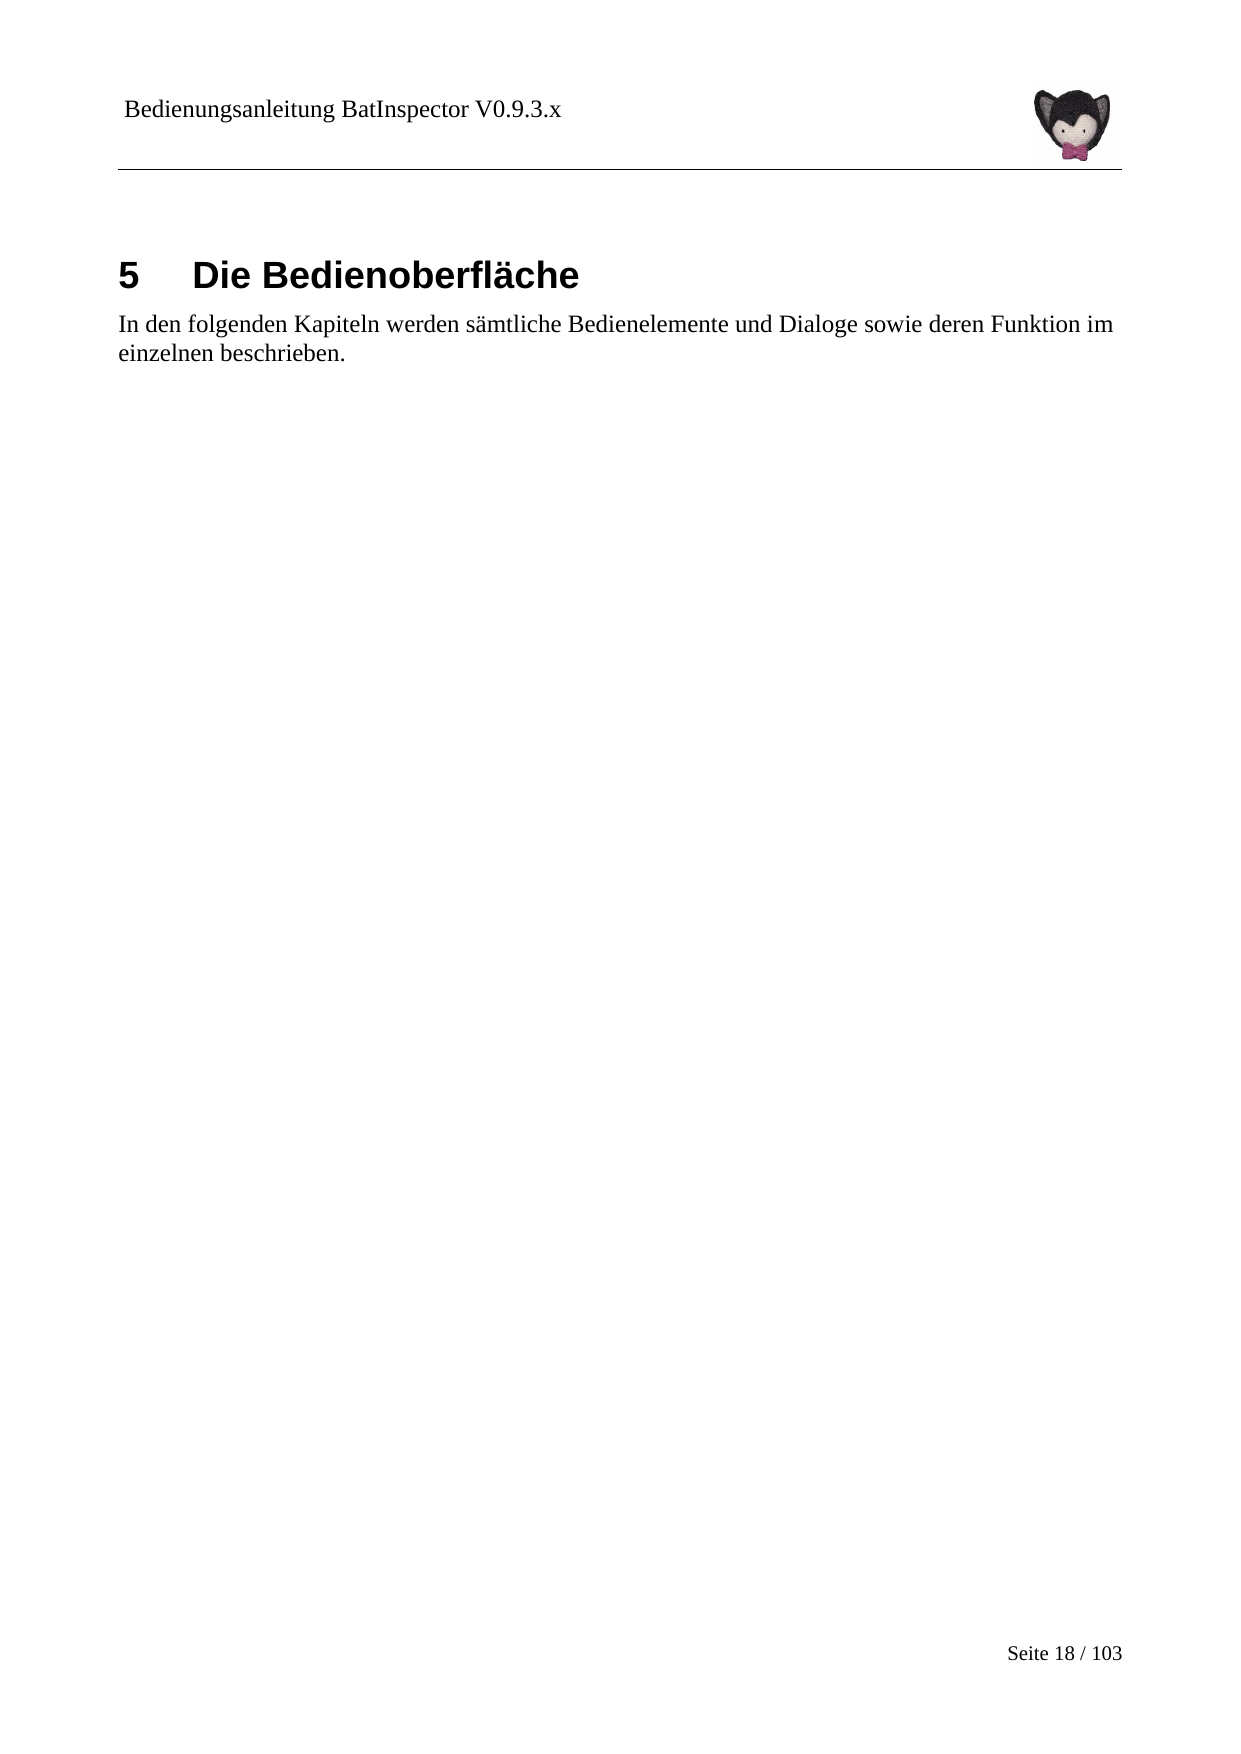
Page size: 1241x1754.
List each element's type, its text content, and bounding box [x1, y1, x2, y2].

text In den folgenden Kapiteln werden sämtliche Bedienelemente und Dialoge sowie deren Funktion im einzelnen beschrieben. [118, 309, 1122, 367]
picture [1030, 80, 1119, 169]
subtitle Die Bedienoberfläche [118, 253, 1122, 297]
